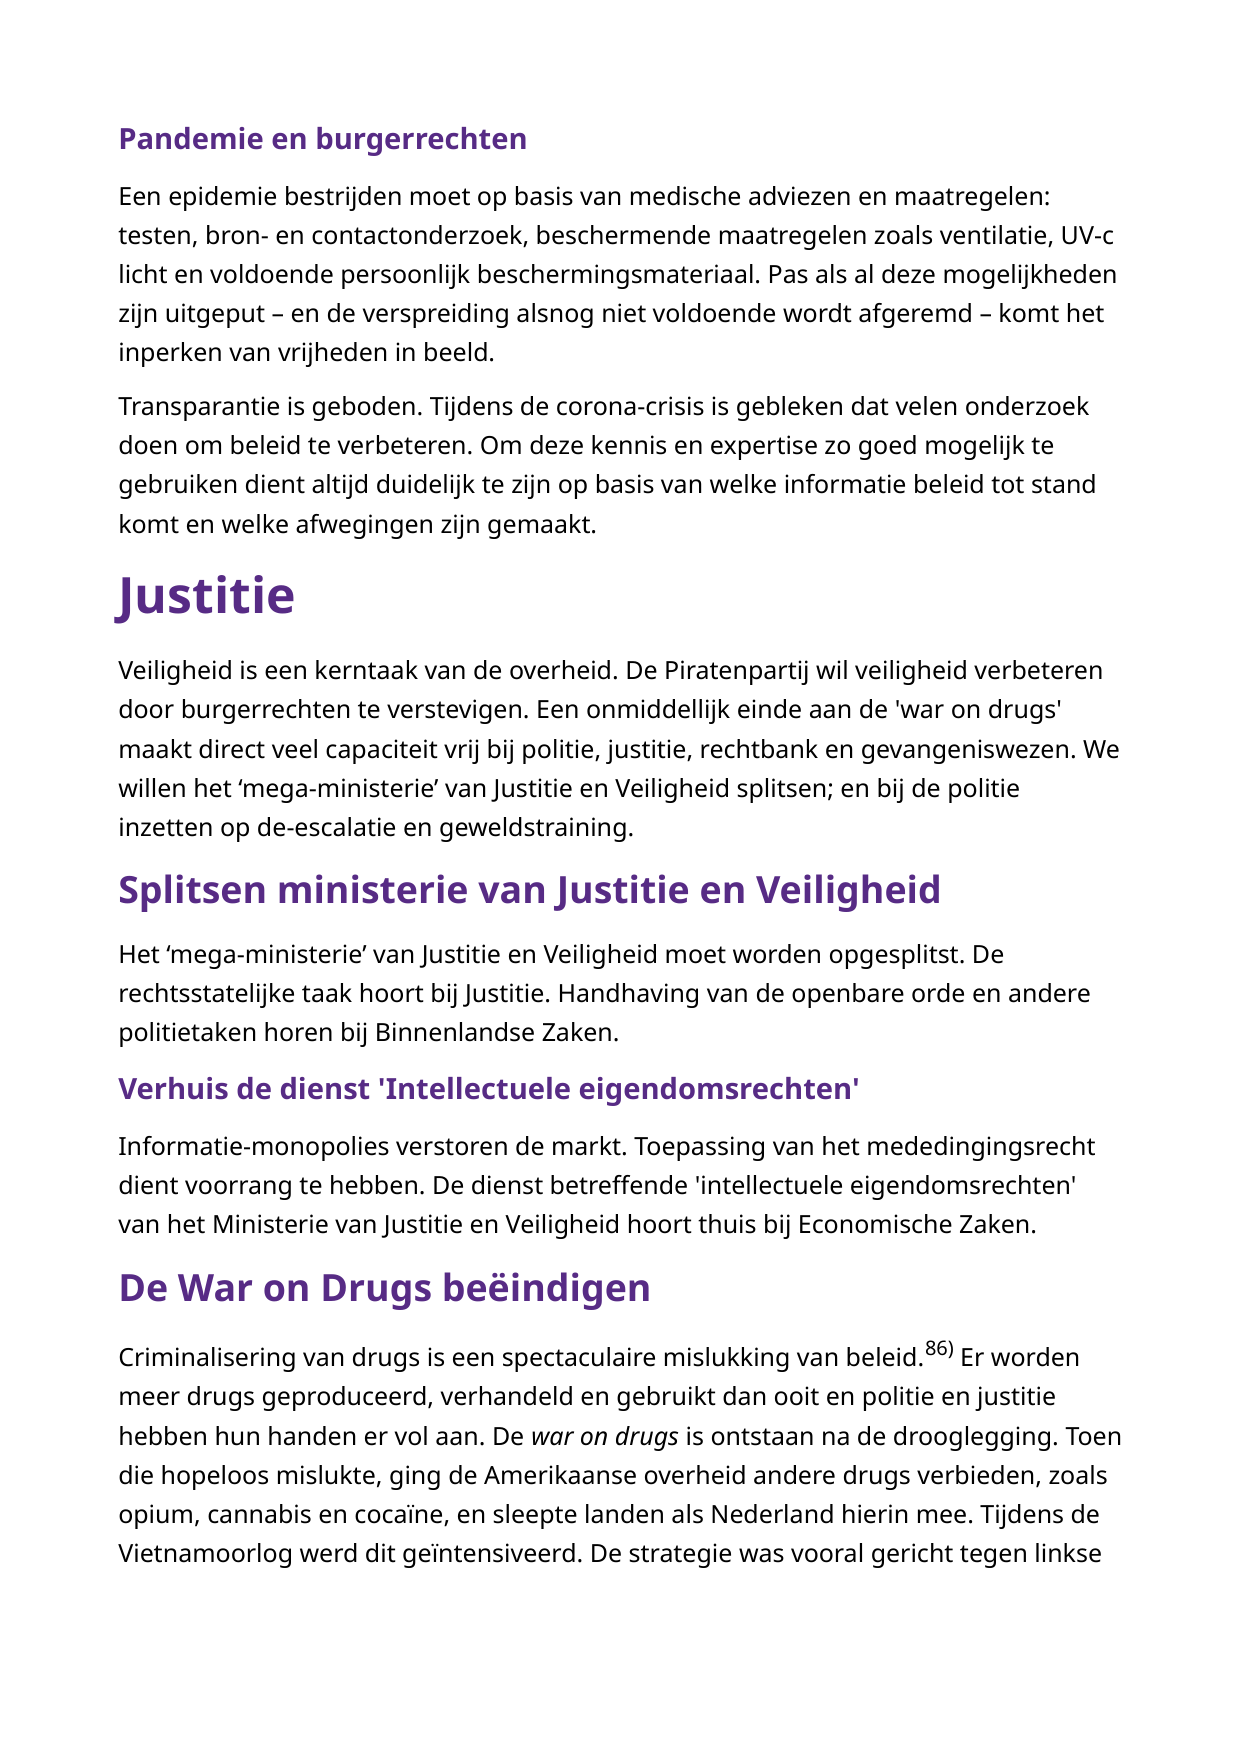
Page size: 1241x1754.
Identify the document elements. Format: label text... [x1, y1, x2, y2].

subtitle Verhuis de dienst 'Intellectuele eigendomsrechten' [118, 1069, 1122, 1108]
subtitle Justitie [118, 560, 1122, 628]
text Criminalisering van drugs is een spectaculaire mislukking van beleid.86) Er worden meer drugs geproduceerd, verhandeld en gebruikt dan ooit en politie en justitie hebben hun handen er vol aan. De war on drugs is ontstaan na de drooglegging. Toen die hopeloos mislukte, ging de Amerikaanse overheid andere drugs verbieden, zoals opium, cannabis en cocaïne, en sleepte landen als Nederland hierin mee. Tijdens de Vietnamoorlog werd dit geïntensiveerd. De strategie was vooral gericht tegen linkse [118, 1334, 1122, 1570]
text Een epidemie bestrijden moet op basis van medische adviezen en maatregelen: testen, bron- en contactonderzoek, beschermende maatregelen zoals ventilatie, UV-c licht en voldoende persoonlijk beschermingsmateriaal. Pas als al deze mogelijkheden zijn uitgeput – en de verspreiding alsnog niet voldoende wordt afgeremd – komt het inperken van vrijheden in beeld. [118, 178, 1122, 369]
subtitle Pandemie en burgerrechten [118, 118, 1122, 158]
subtitle De War on Drugs beëindigen [118, 1261, 1122, 1312]
text Informatie-monopolies verstoren de markt. Toepassing van het mededingingsrecht dient voorrang te hebben. De dienst betreffende 'intellectuele eigendomsrechten' van het Ministerie van Justitie en Veiligheid hoort thuis bij Economische Zaken. [118, 1129, 1122, 1241]
text Veiligheid is een kerntaak van de overheid. De Piratenpartij wil veiligheid verbeteren door burgerrechten te verstevigen. Een onmiddellijk einde aan de 'war on drugs' maakt direct veel capaciteit vrij bij politie, justitie, rechtbank en gevangeniswezen. We willen het ‘mega-ministerie’ van Justitie en Veiligheid splitsen; en bij de politie inzetten op de-escalatie en geweldstraining. [118, 653, 1122, 844]
text Transparantie is geboden. Tijdens de corona-crisis is gebleken dat velen onderzoek doen om beleid te verbeteren. Om deze kennis en expertise zo goed mogelijk te gebruiken dient altijd duidelijk te zijn op basis van welke informatie beleid tot stand komt en welke afwegingen zijn gemaakt. [118, 389, 1122, 540]
text Het ‘mega-ministerie’ van Justitie en Veiligheid moet worden opgesplitst. De rechtsstatelijke taak hoort bij Justitie. Handhaving van de openbare orde en andere politietaken horen bij Binnenlandse Zaken. [118, 937, 1122, 1049]
subtitle Splitsen ministerie van Justitie en Veiligheid [118, 863, 1122, 914]
